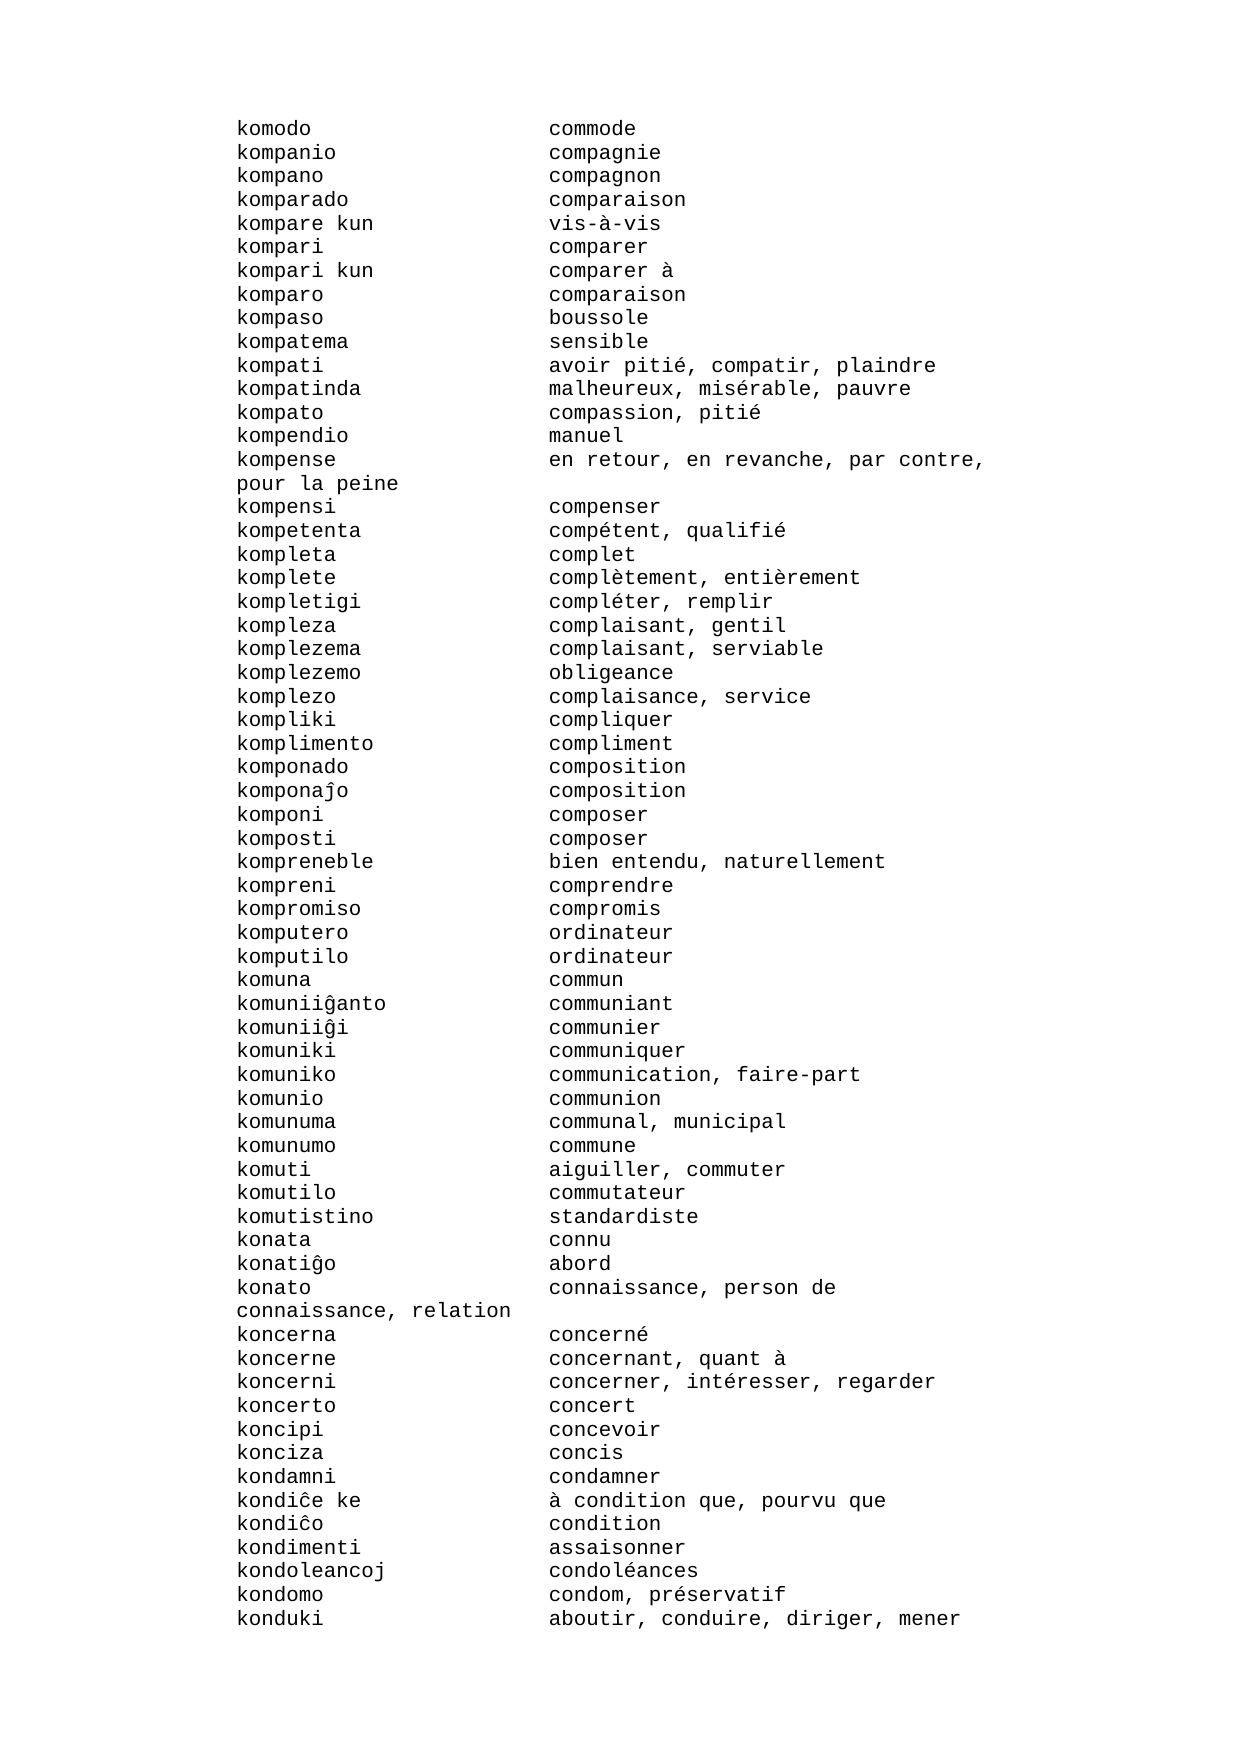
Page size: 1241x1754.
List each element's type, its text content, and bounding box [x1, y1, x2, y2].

text komuniiĝi communier [236, 1017, 1004, 1040]
text komuniki communiquer [236, 1040, 1004, 1064]
text komponado composition [236, 757, 1004, 780]
text kondoleancoj condoléances [236, 1561, 1004, 1584]
text kompanio compagnie [236, 142, 1004, 165]
text kompensi compenser [236, 496, 1004, 520]
text koncerne concernant, quant à [236, 1348, 1004, 1371]
text koncipi concevoir [236, 1419, 1004, 1442]
text komparado comparaison [236, 189, 1004, 213]
text kompletigi compléter, remplir [236, 591, 1004, 615]
text kompare kun vis-à-vis [236, 213, 1004, 236]
text koncerni concerner, intéresser, regarder [236, 1371, 1004, 1395]
text komplimento compliment [236, 733, 1004, 757]
text kompetenta compétent, qualifié [236, 520, 1004, 544]
text koncerna concerné [236, 1324, 1004, 1348]
text konatiĝo abord [236, 1253, 1004, 1277]
text kompatema sensible [236, 331, 1004, 354]
text komplete complètement, entièrement [236, 567, 1004, 591]
text kompatinda malheureux, misérable, pauvre [236, 378, 1004, 402]
text komponi composer [236, 804, 1004, 827]
text komplezemo obligeance [236, 662, 1004, 686]
text komunuma communal, municipal [236, 1111, 1004, 1135]
text kompendio manuel [236, 426, 1004, 449]
text kondiĉo condition [236, 1513, 1004, 1537]
text konato connaissance, person de connaissance, relation [236, 1277, 1004, 1324]
text kondomo condom, préservatif [236, 1584, 1004, 1608]
text komuti aiguiller, commuter [236, 1158, 1004, 1182]
text komutistino standardiste [236, 1206, 1004, 1229]
text komunio communion [236, 1088, 1004, 1111]
text kondamni condamner [236, 1466, 1004, 1489]
text konciza concis [236, 1442, 1004, 1466]
text komponaĵo composition [236, 780, 1004, 804]
text konata connu [236, 1229, 1004, 1253]
text komutilo commutateur [236, 1182, 1004, 1206]
text komplezema complaisant, serviable [236, 638, 1004, 662]
text kompati avoir pitié, compatir, plaindre [236, 354, 1004, 378]
text kompromiso compromis [236, 898, 1004, 922]
text kompreni comprendre [236, 875, 1004, 898]
text koncerto concert [236, 1395, 1004, 1419]
text komuniko communication, faire-part [236, 1064, 1004, 1088]
text kompari comparer [236, 236, 1004, 260]
text komunumo commune [236, 1135, 1004, 1158]
text komplezo complaisance, service [236, 686, 1004, 709]
text kompaso boussole [236, 307, 1004, 331]
text komparo comparaison [236, 284, 1004, 307]
text kompreneble bien entendu, naturellement [236, 851, 1004, 875]
text kompense en retour, en revanche, par contre, pour la peine [236, 449, 1004, 496]
text kompleza complaisant, gentil [236, 615, 1004, 638]
text kondiĉe ke à condition que, pourvu que [236, 1489, 1004, 1513]
text kompari kun comparer à [236, 260, 1004, 284]
text kompliki compliquer [236, 709, 1004, 733]
text komputilo ordinateur [236, 946, 1004, 969]
text kompleta complet [236, 544, 1004, 567]
text kompato compassion, pitié [236, 402, 1004, 426]
text komuniiĝanto communiant [236, 993, 1004, 1017]
text komposti composer [236, 827, 1004, 851]
text komputero ordinateur [236, 922, 1004, 946]
text komuna commun [236, 969, 1004, 993]
text kompano compagnon [236, 165, 1004, 189]
text komodo commode [236, 118, 1004, 142]
text kondimenti assaisonner [236, 1537, 1004, 1561]
text konduki aboutir, conduire, diriger, mener [236, 1608, 1004, 1631]
